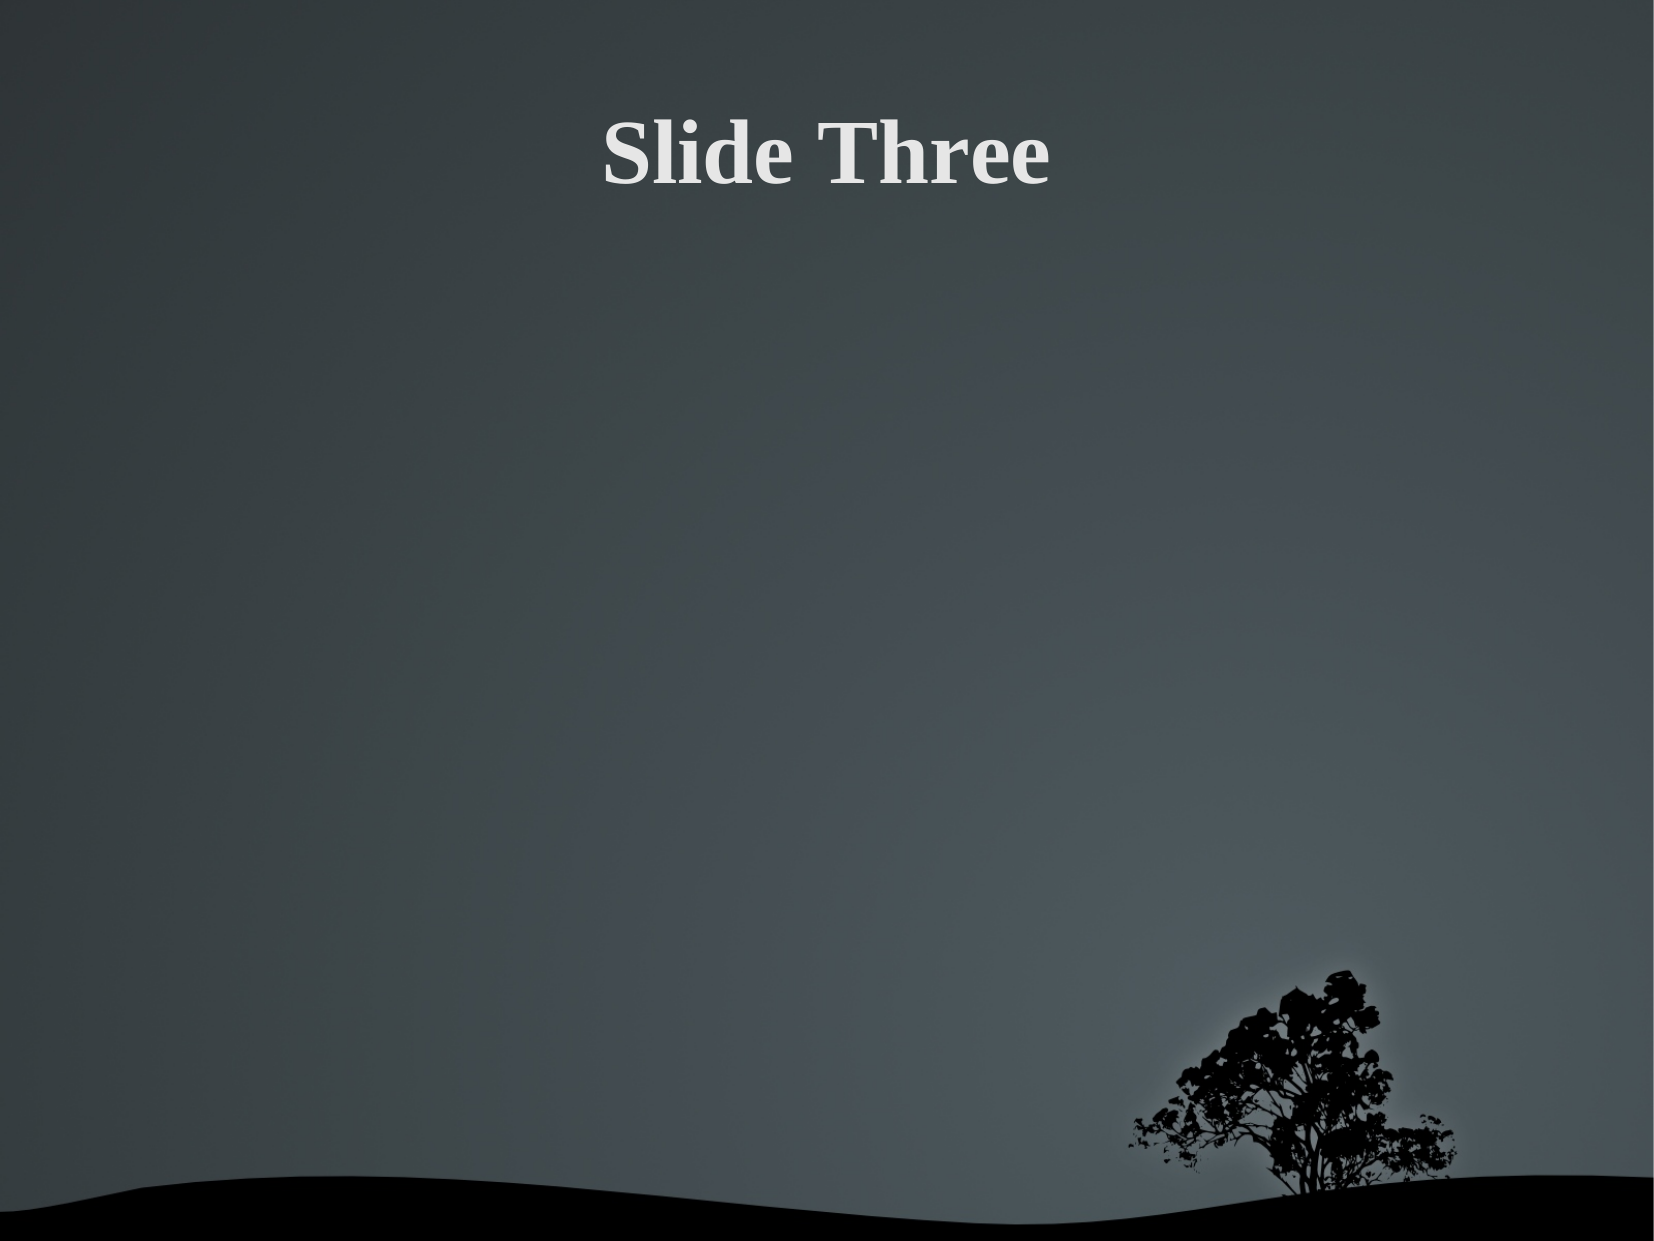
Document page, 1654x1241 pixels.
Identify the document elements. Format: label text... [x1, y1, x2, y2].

picture [0, 0, 1654, 1241]
title Slide Three [82, 49, 1571, 257]
